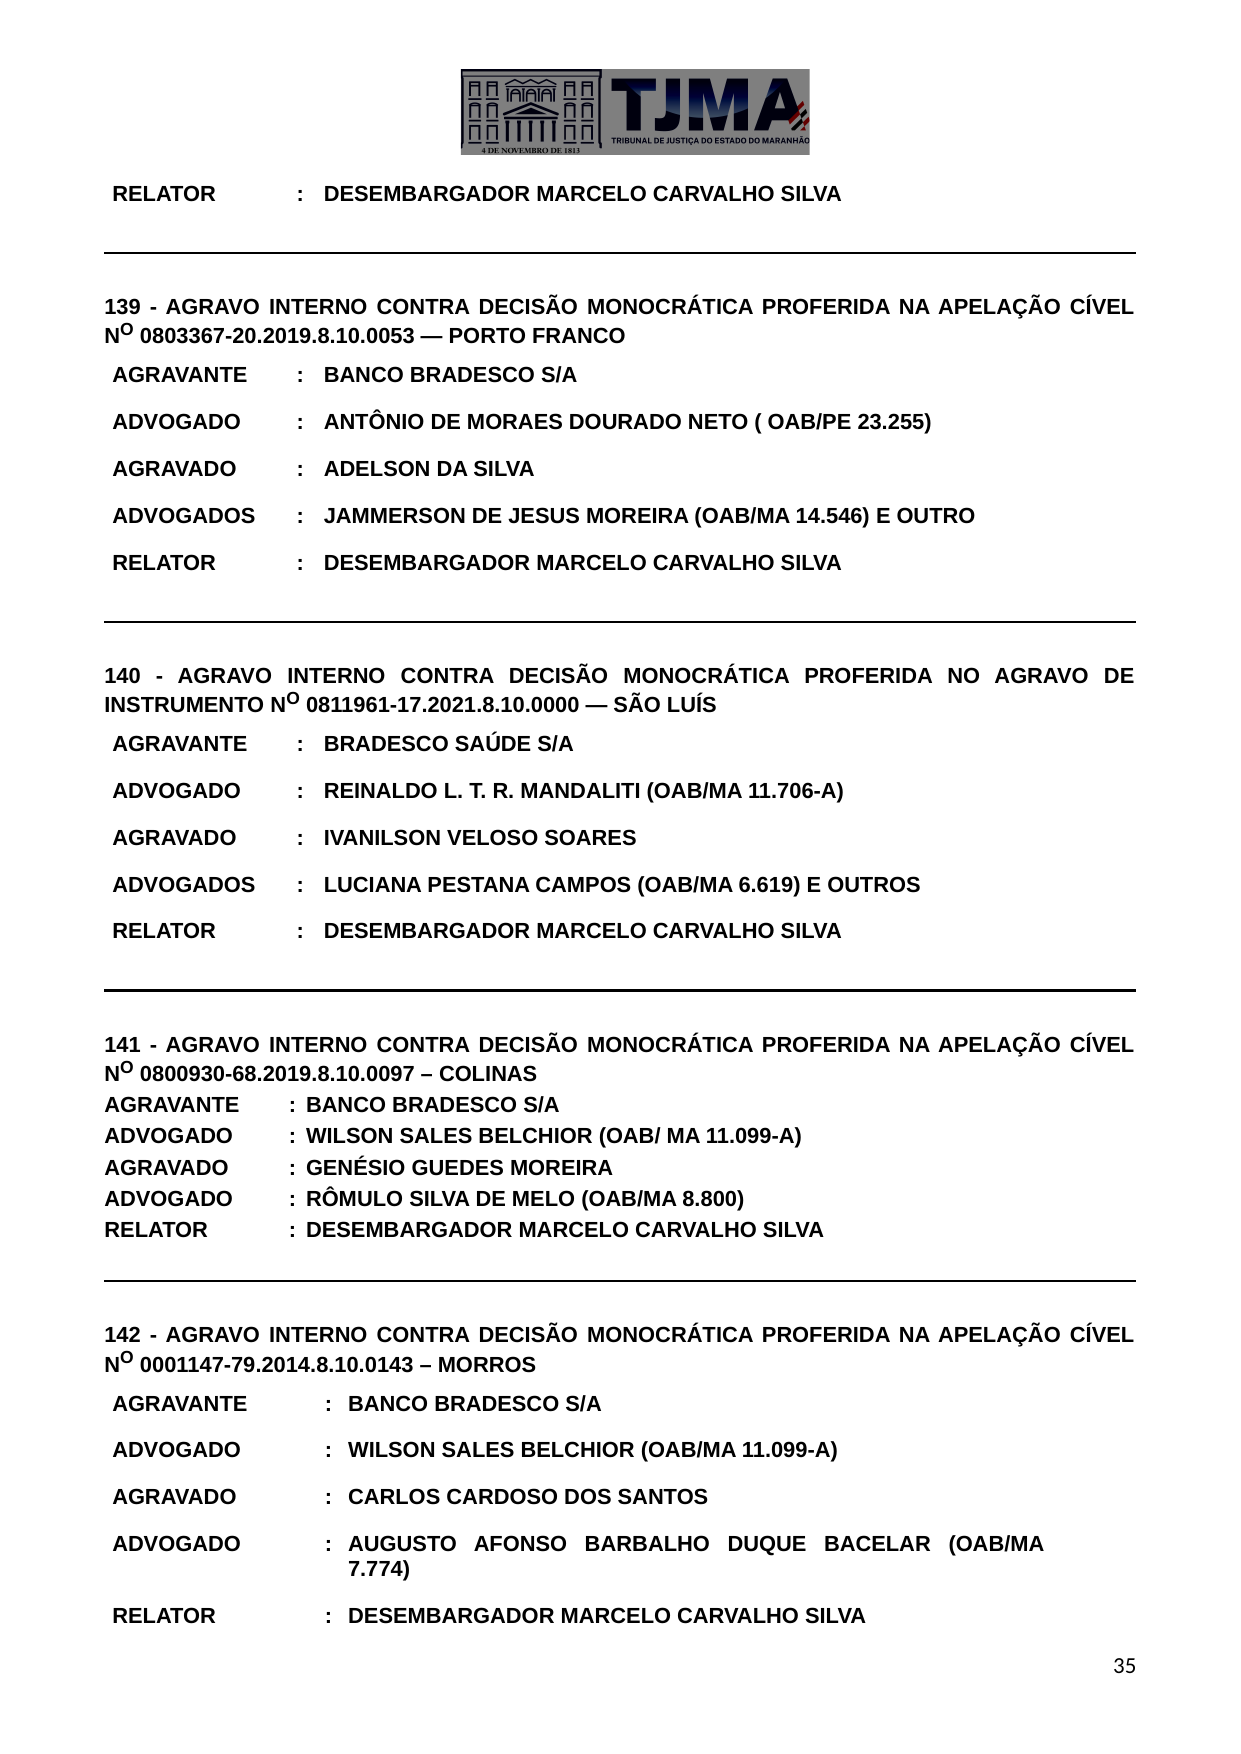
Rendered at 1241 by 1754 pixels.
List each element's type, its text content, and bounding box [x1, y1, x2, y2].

table_cell ADELSON DA SILVA [316, 448, 1053, 495]
table_cell ADVOGADOS [104, 495, 288, 542]
table_cell DESEMBARGADOR MARCELO CARVALHO SILVA [306, 1217, 1043, 1248]
table_cell DESEMBARGADOR MARCELO CARVALHO SILVA [316, 910, 1053, 957]
table_cell REINALDO L. T. R. MANDALITI (OAB/MA 11.706-A) [316, 770, 1053, 817]
table_cell ADVOGADO [104, 1186, 288, 1217]
table_cell AGRAVADO [104, 448, 288, 495]
table_cell AGRAVADO [104, 1154, 288, 1186]
table_cell LUCIANA PESTANA CAMPOS (OAB/MA 6.619) E OUTROS [316, 864, 1053, 910]
table_cell : [317, 1430, 340, 1476]
table_cell RELATOR [104, 173, 288, 220]
table_cell : [289, 770, 316, 817]
table_cell : [317, 1595, 340, 1642]
table_header AGRAVANTE [104, 723, 288, 770]
table_cell WILSON SALES BELCHIOR (OAB/ MA 11.099-A) [306, 1123, 1043, 1154]
table_header BRADESCO SAÚDE S/A [316, 723, 1053, 770]
table_header : [289, 355, 316, 401]
table_cell IVANILSON VELOSO SOARES [316, 817, 1053, 864]
table_cell : [289, 495, 316, 542]
table_cell : [289, 1217, 306, 1248]
text 139 - AGRAVO INTERNO CONTRA DECISÃO MONOCRÁTICA PROFERIDA NA APELAÇÃO CÍVEL NO 0803367-20.2019.8.10.0053 — PORTO FRANCO [104, 294, 1136, 349]
table_cell JAMMERSON DE JESUS MOREIRA (OAB/MA 14.546) E OUTRO [316, 495, 1053, 542]
text 141 - AGRAVO INTERNO CONTRA DECISÃO MONOCRÁTICA PROFERIDA NA APELAÇÃO CÍVEL NO 0800930-68.2019.8.10.0097 – COLINAS [104, 1032, 1136, 1086]
table_header : [317, 1383, 340, 1429]
table_header BANCO BRADESCO S/A [316, 355, 1053, 401]
table_header AGRAVANTE [104, 1092, 288, 1123]
table_header AGRAVANTE [104, 355, 288, 401]
table_cell DESEMBARGADOR MARCELO CARVALHO SILVA [316, 173, 1053, 220]
table_header BANCO BRADESCO S/A [340, 1383, 1053, 1429]
table_cell DESEMBARGADOR MARCELO CARVALHO SILVA [340, 1595, 1053, 1642]
table_cell : [289, 1186, 306, 1217]
table_cell ADVOGADOS [104, 864, 288, 910]
table_cell RELATOR [104, 910, 288, 957]
table_cell : [317, 1523, 340, 1595]
table_cell : [289, 448, 316, 495]
table_cell ADVOGADO [104, 770, 288, 817]
table_cell ADVOGADO [104, 1123, 288, 1154]
table_cell GENÉSIO GUEDES MOREIRA [306, 1154, 1043, 1186]
table_cell ADVOGADO [104, 1523, 317, 1595]
table_cell AUGUSTO AFONSO BARBALHO DUQUE BACELAR (OAB/MA 7.774) [340, 1523, 1053, 1595]
text 140 - AGRAVO INTERNO CONTRA DECISÃO MONOCRÁTICA PROFERIDA NO AGRAVO DE INSTRUMENTO NO 0811961-17.2021.8.10.0000 — SÃO LUÍS [104, 663, 1136, 717]
table_cell : [289, 1123, 306, 1154]
table_cell RÔMULO SILVA DE MELO (OAB/MA 8.800) [306, 1186, 1043, 1217]
table_cell ADVOGADO [104, 1430, 317, 1476]
table_cell AGRAVADO [104, 817, 288, 864]
table_cell RELATOR [104, 1595, 317, 1642]
table_cell : [289, 817, 316, 864]
table_cell : [289, 173, 316, 220]
table_header : [289, 723, 316, 770]
table_cell WILSON SALES BELCHIOR (OAB/MA 11.099-A) [340, 1430, 1053, 1476]
table_cell ADVOGADO [104, 401, 288, 448]
table_cell DESEMBARGADOR MARCELO CARVALHO SILVA [316, 542, 1053, 588]
table_cell : [289, 1154, 306, 1186]
table_header BANCO BRADESCO S/A [306, 1092, 1043, 1123]
table_header AGRAVANTE [104, 1383, 317, 1429]
table_cell : [289, 401, 316, 448]
table_cell : [289, 864, 316, 910]
table_cell RELATOR [104, 542, 288, 588]
table_cell RELATOR [104, 1217, 288, 1248]
text 142 - AGRAVO INTERNO CONTRA DECISÃO MONOCRÁTICA PROFERIDA NA APELAÇÃO CÍVEL NO 0001147-79.2014.8.10.0143 – MORROS [104, 1322, 1136, 1377]
table_header : [289, 1092, 306, 1123]
table_cell ANTÔNIO DE MORAES DOURADO NETO ( OAB/PE 23.255) [316, 401, 1053, 448]
table_cell : [289, 910, 316, 957]
table_cell : [317, 1476, 340, 1523]
table_cell : [289, 542, 316, 588]
table_cell AGRAVADO [104, 1476, 317, 1523]
table_cell CARLOS CARDOSO DOS SANTOS [340, 1476, 1053, 1523]
